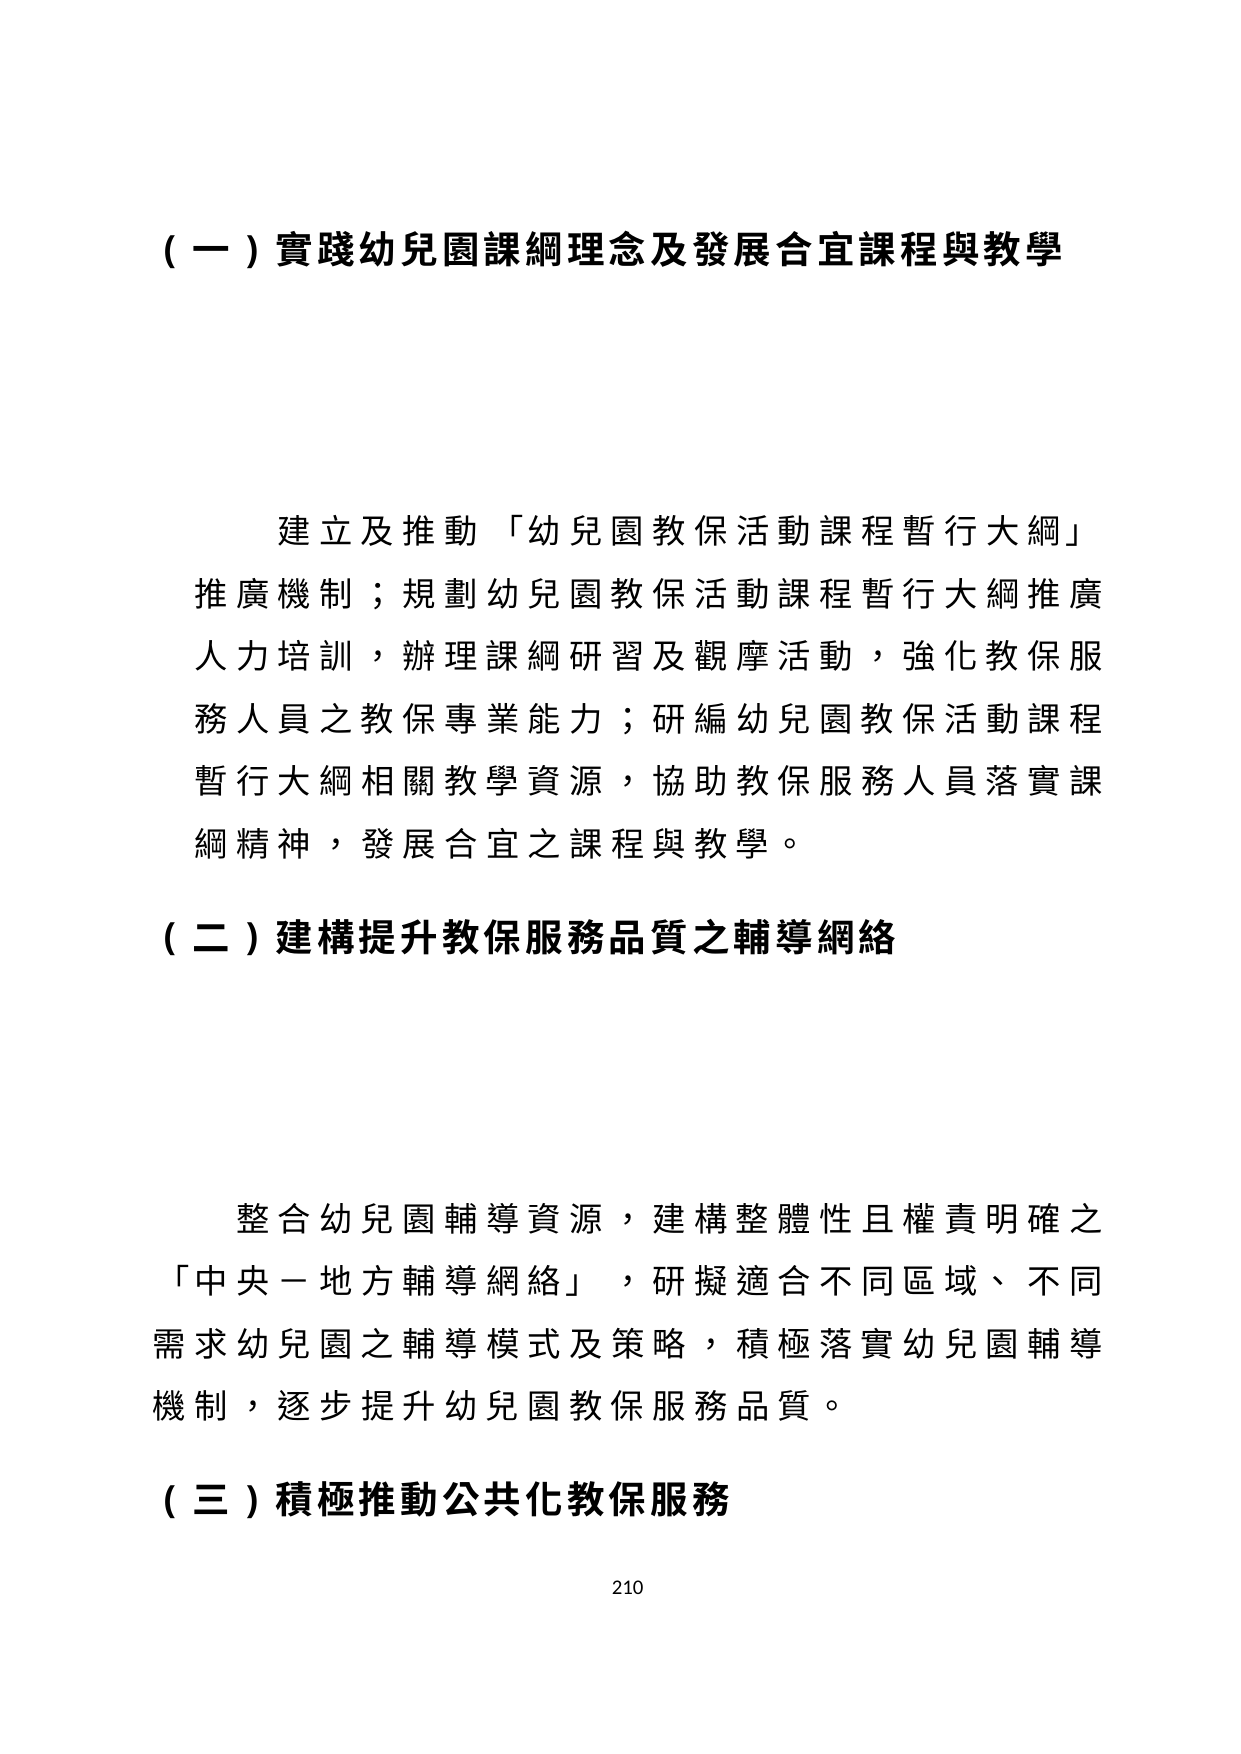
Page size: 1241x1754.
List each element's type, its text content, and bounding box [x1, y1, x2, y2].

text 建立及推動「幼兒園教保活動課程暫行大綱」推廣機制；規劃幼兒園教保活動課程暫行大綱推廣人力培訓，辦理課綱研習及觀摩活動，強化教保服務人員之教保專業能力；研編幼兒園教保活動課程暫行大綱相關教學資源，協助教保服務人員落實課綱精神，發展合宜之課程與教學。 [148, 487, 1107, 862]
text 整合幼兒園輔導資源，建構整體性且權責明確之「中央－地方輔導網絡」，研擬適合不同區域、不同需求幼兒園之輔導模式及策略，積極落實幼兒園輔導機制，逐步提升幼兒園教保服務品質。 [148, 1175, 1107, 1425]
text (三)積極推動公共化教保服務 [148, 1425, 1107, 1550]
text (一)實踐幼兒園課綱理念及發展合宜課程與教學 [148, 175, 1107, 300]
text (二)建構提升教保服務品質之輔導網絡 [148, 862, 1107, 987]
